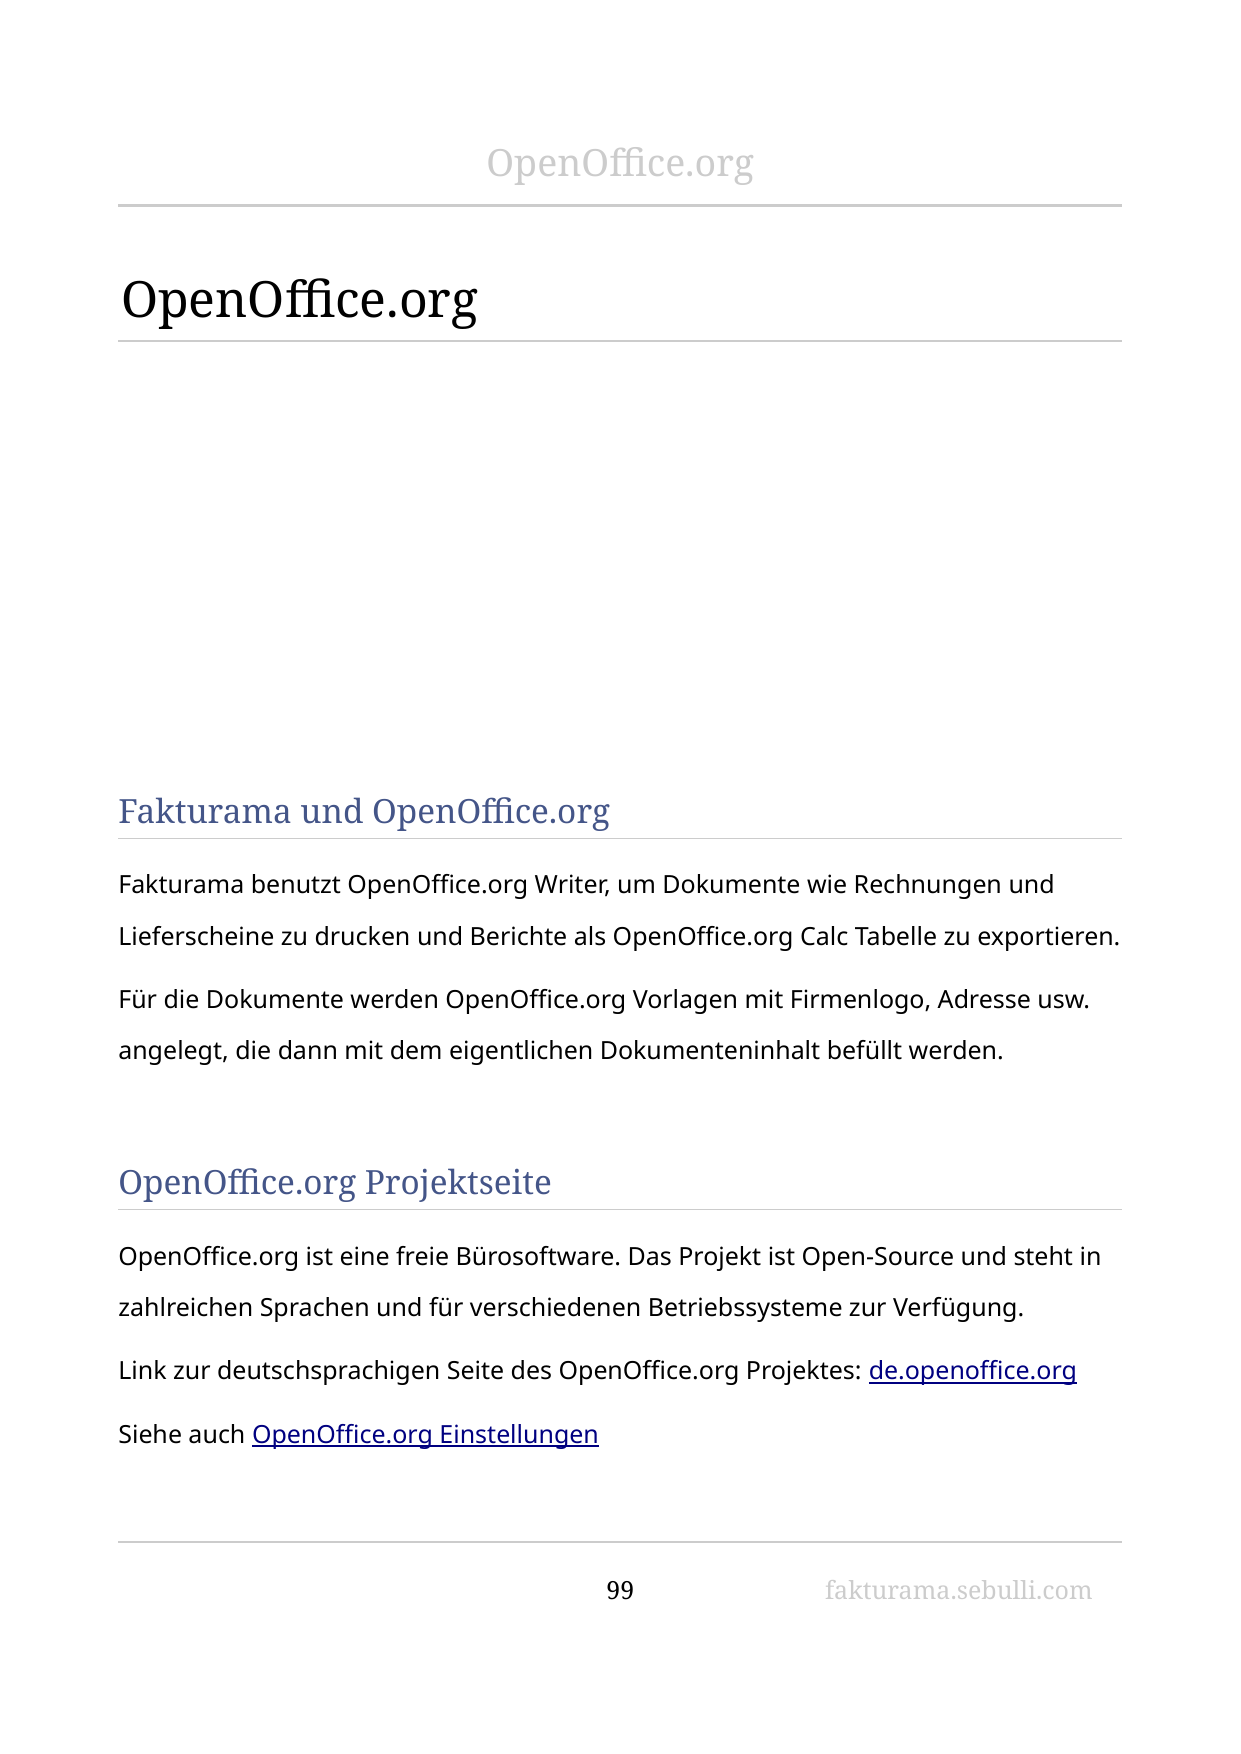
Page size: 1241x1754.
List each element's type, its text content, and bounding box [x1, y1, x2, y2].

subtitle OpenOffice.org Projektseite [118, 1159, 1122, 1209]
subtitle Fakturama und OpenOffice.org [118, 787, 1122, 838]
text Siehe auch OpenOffice.org Einstellungen [118, 1417, 1122, 1451]
subtitle OpenOffice.org [118, 261, 1122, 340]
text Für die Dokumente werden OpenOffice.org Vorlagen mit Firmenlogo, Adresse usw. angelegt, die dann mit dem eigentlichen Dokumenteninhalt befüllt werden. [118, 982, 1122, 1067]
text OpenOffice.org ist eine freie Bürosoftware. Das Projekt ist Open-Source und steht in zahlreichen Sprachen und für verschiedenen Betriebssysteme zur Verfügung. [118, 1238, 1122, 1323]
text Link zur deutschsprachigen Seite des OpenOffice.org Projektes: de.openoffice.org [118, 1353, 1122, 1387]
text Fakturama benutzt OpenOffice.org Writer, um Dokumente wie Rechnungen und Lieferscheine zu drucken und Berichte als OpenOffice.org Calc Tabelle zu exportieren. [118, 867, 1122, 952]
